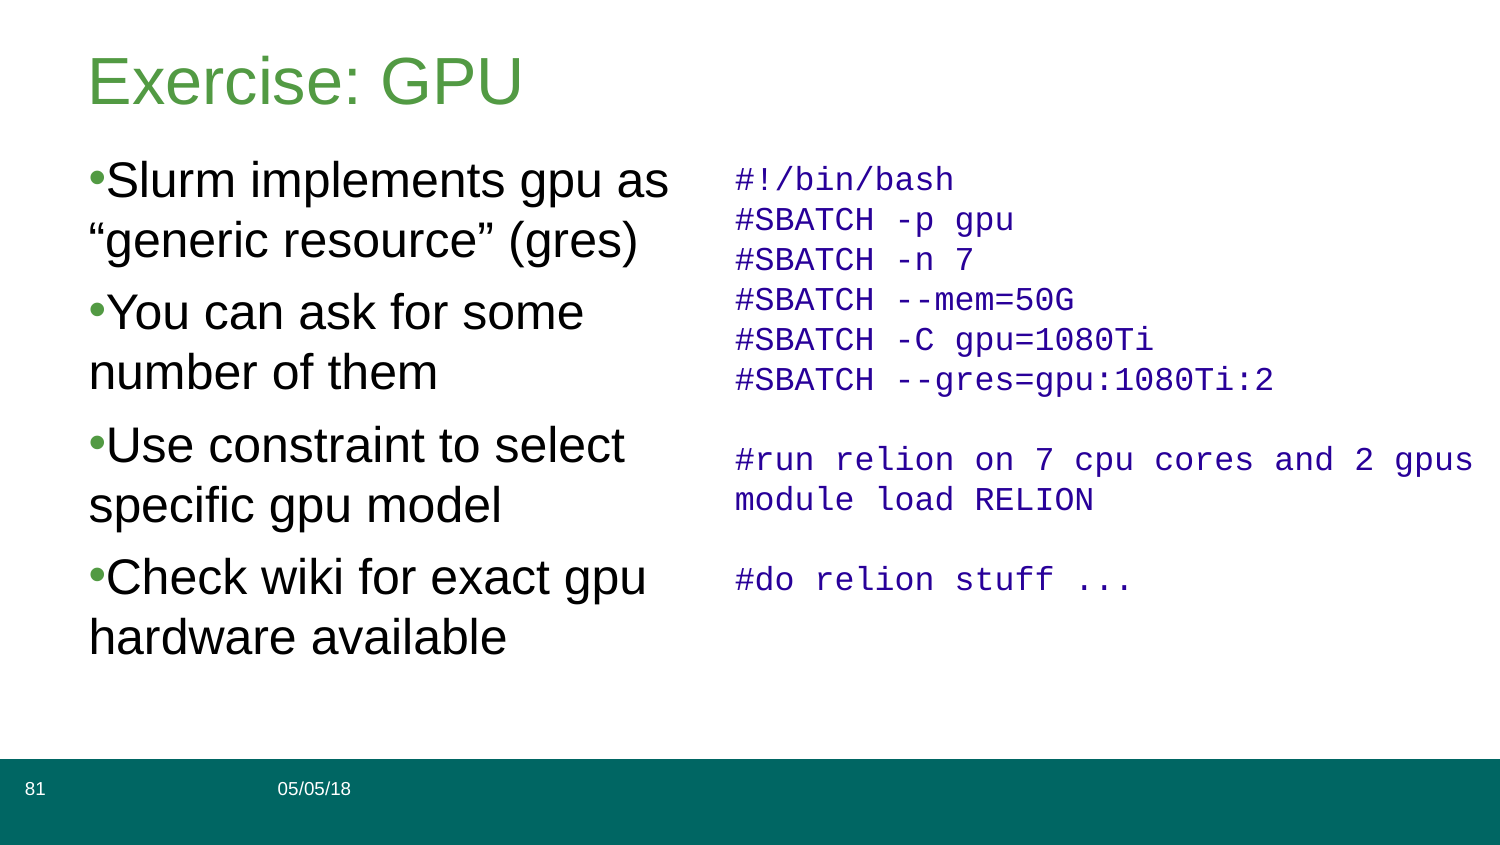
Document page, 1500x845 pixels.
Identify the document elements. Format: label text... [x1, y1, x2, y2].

list Slurm implements gpu as “generic resource” (gres) You can ask for some number of them Use constraint to select specific gpu model Check wiki for exact gpu hardware available [88, 147, 721, 683]
text_box [24, 776, 76, 799]
text_box 05/05/18 [277, 776, 553, 799]
title Exercise: GPU [87, 37, 1426, 132]
text_box #!/bin/bash #SBATCH -p gpu #SBATCH -n 7 #SBATCH --mem=50G #SBATCH -C gpu=1080Ti #SBATCH --gres=gpu:1080Ti:2 #run relion on 7 cpu cores and 2 gpus module load RELION #do relion stuff ... [720, 150, 1500, 705]
